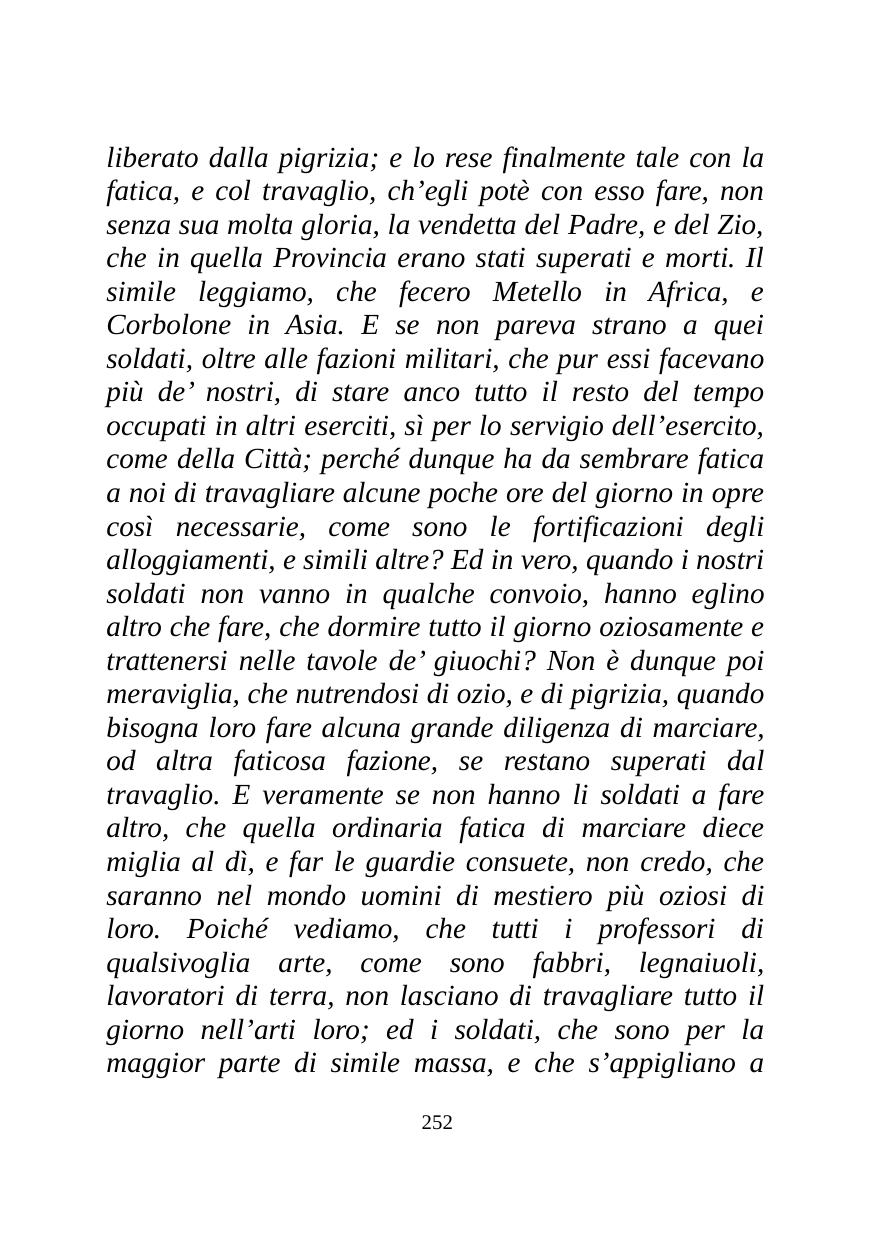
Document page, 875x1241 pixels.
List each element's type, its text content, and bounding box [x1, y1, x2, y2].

text liberato dalla pigrizia; e lo rese finalmente tale con la fatica, e col travaglio, ch’egli potè con esso fare, non senza sua molta gloria, la vendetta del Padre, e del Zio, che in quella Provincia erano stati superati e morti. Il simile leggiamo, che fecero Metello in Africa, e Corbolone in Asia. E se non pareva strano a quei soldati, oltre alle fazioni militari, che pur essi facevano più de’ nostri, di stare anco tutto il resto del tempo occupati in altri eserciti, sì per lo servigio dell’esercito, come della Città; perché dunque ha da sembrare fatica a noi di travagliare alcune poche ore del giorno in opre così necessarie, come sono le fortificazioni degli alloggiamenti, e simili altre? Ed in vero, quando i nostri soldati non vanno in qualche convoio, hanno eglino altro che fare, che dormire tutto il giorno oziosamente e trattenersi nelle tavole de’ giuochi? Non è dunque poi meraviglia, che nutrendosi di ozio, e di pigrizia, quando bisogna loro fare alcuna grande diligenza di marciare, od altra faticosa fazione, se restano superati dal travaglio. E veramente se non hanno li soldati a fare altro, che quella ordinaria fatica di marciare diece miglia al dì, e far le guardie consuete, non credo, che saranno nel mondo uomini di mestiero più oziosi di loro. Poiché vediamo, che tutti i professori di qualsivoglia arte, come sono fabbri, legnaiuoli, lavoratori di terra, non lasciano di travagliare tutto il giorno nell’arti loro; ed i soldati, che sono per la maggior parte di simile massa, e che s’appigliano a [106, 140, 768, 1079]
